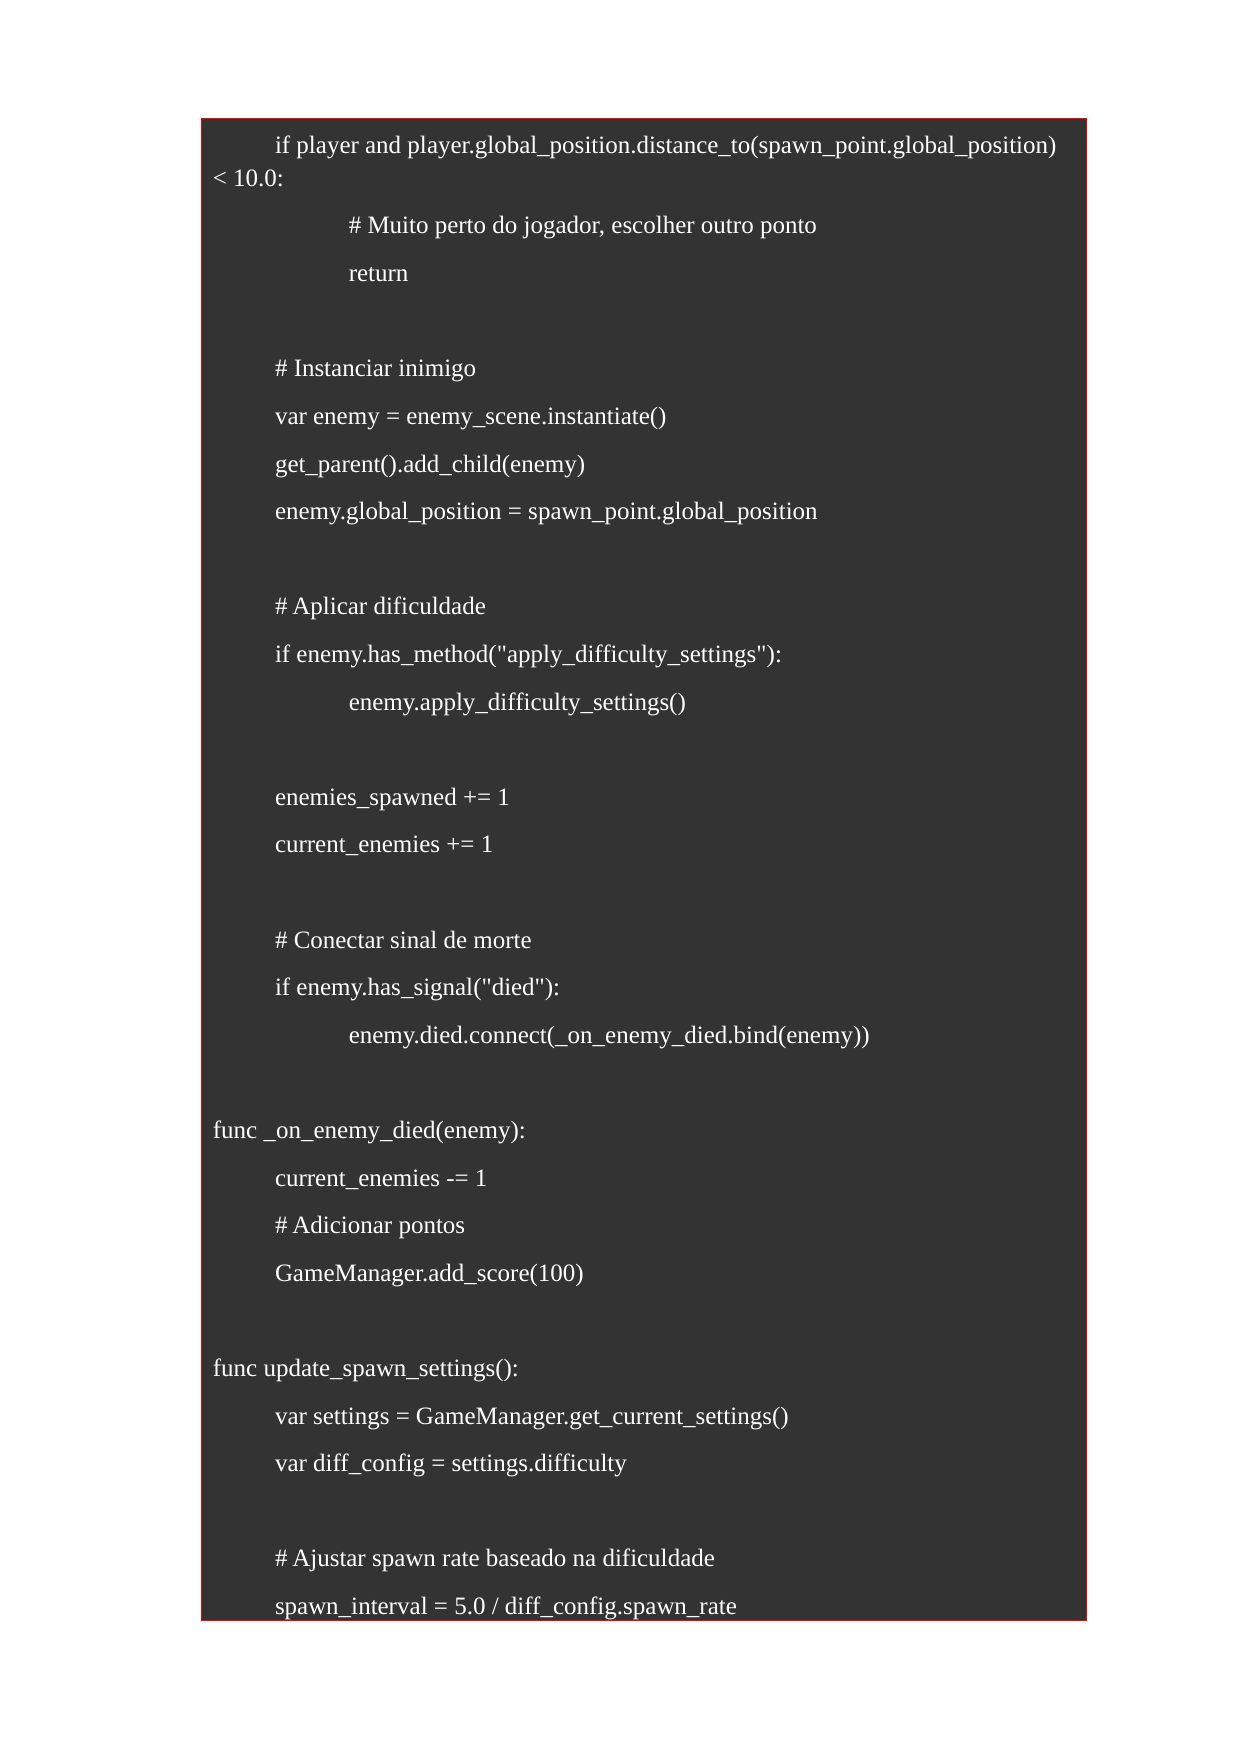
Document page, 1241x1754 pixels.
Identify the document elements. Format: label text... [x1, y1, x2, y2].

text if player and player.global_position.distance_to(spawn_point.global_position) < 10.0: [202, 119, 1086, 192]
text func _on_enemy_died(enemy): [202, 1103, 1086, 1144]
text spawn_interval = 5.0 / diff_config.spawn_rate [202, 1579, 1086, 1620]
text enemy.global_position = spawn_point.global_position [202, 484, 1086, 525]
text # Muito perto do jogador, escolher outro ponto [202, 199, 1086, 239]
text var settings = GameManager.get_current_settings() [202, 1389, 1086, 1429]
text if enemy.has_method("apply_difficulty_settings"): [202, 627, 1086, 668]
text # Conectar sinal de morte [202, 913, 1086, 953]
text return [202, 246, 1086, 287]
text enemies_spawned += 1 [202, 770, 1086, 811]
text GameManager.add_score(100) [202, 1246, 1086, 1287]
text func update_spawn_settings(): [202, 1341, 1086, 1382]
text enemy.died.connect(_on_enemy_died.bind(enemy)) [202, 1008, 1086, 1049]
text # Instanciar inimigo [202, 342, 1086, 382]
text enemy.apply_difficulty_settings() [202, 675, 1086, 715]
text # Aplicar dificuldade [202, 579, 1086, 620]
text if enemy.has_signal("died"): [202, 960, 1086, 1001]
text get_parent().add_child(enemy) [202, 437, 1086, 477]
text var enemy = enemy_scene.instantiate() [202, 389, 1086, 430]
text current_enemies -= 1 [202, 1151, 1086, 1191]
text current_enemies += 1 [202, 818, 1086, 858]
text # Adicionar pontos [202, 1198, 1086, 1239]
text var diff_config = settings.difficulty [202, 1436, 1086, 1477]
text # Ajustar spawn rate baseado na dificuldade [202, 1532, 1086, 1572]
